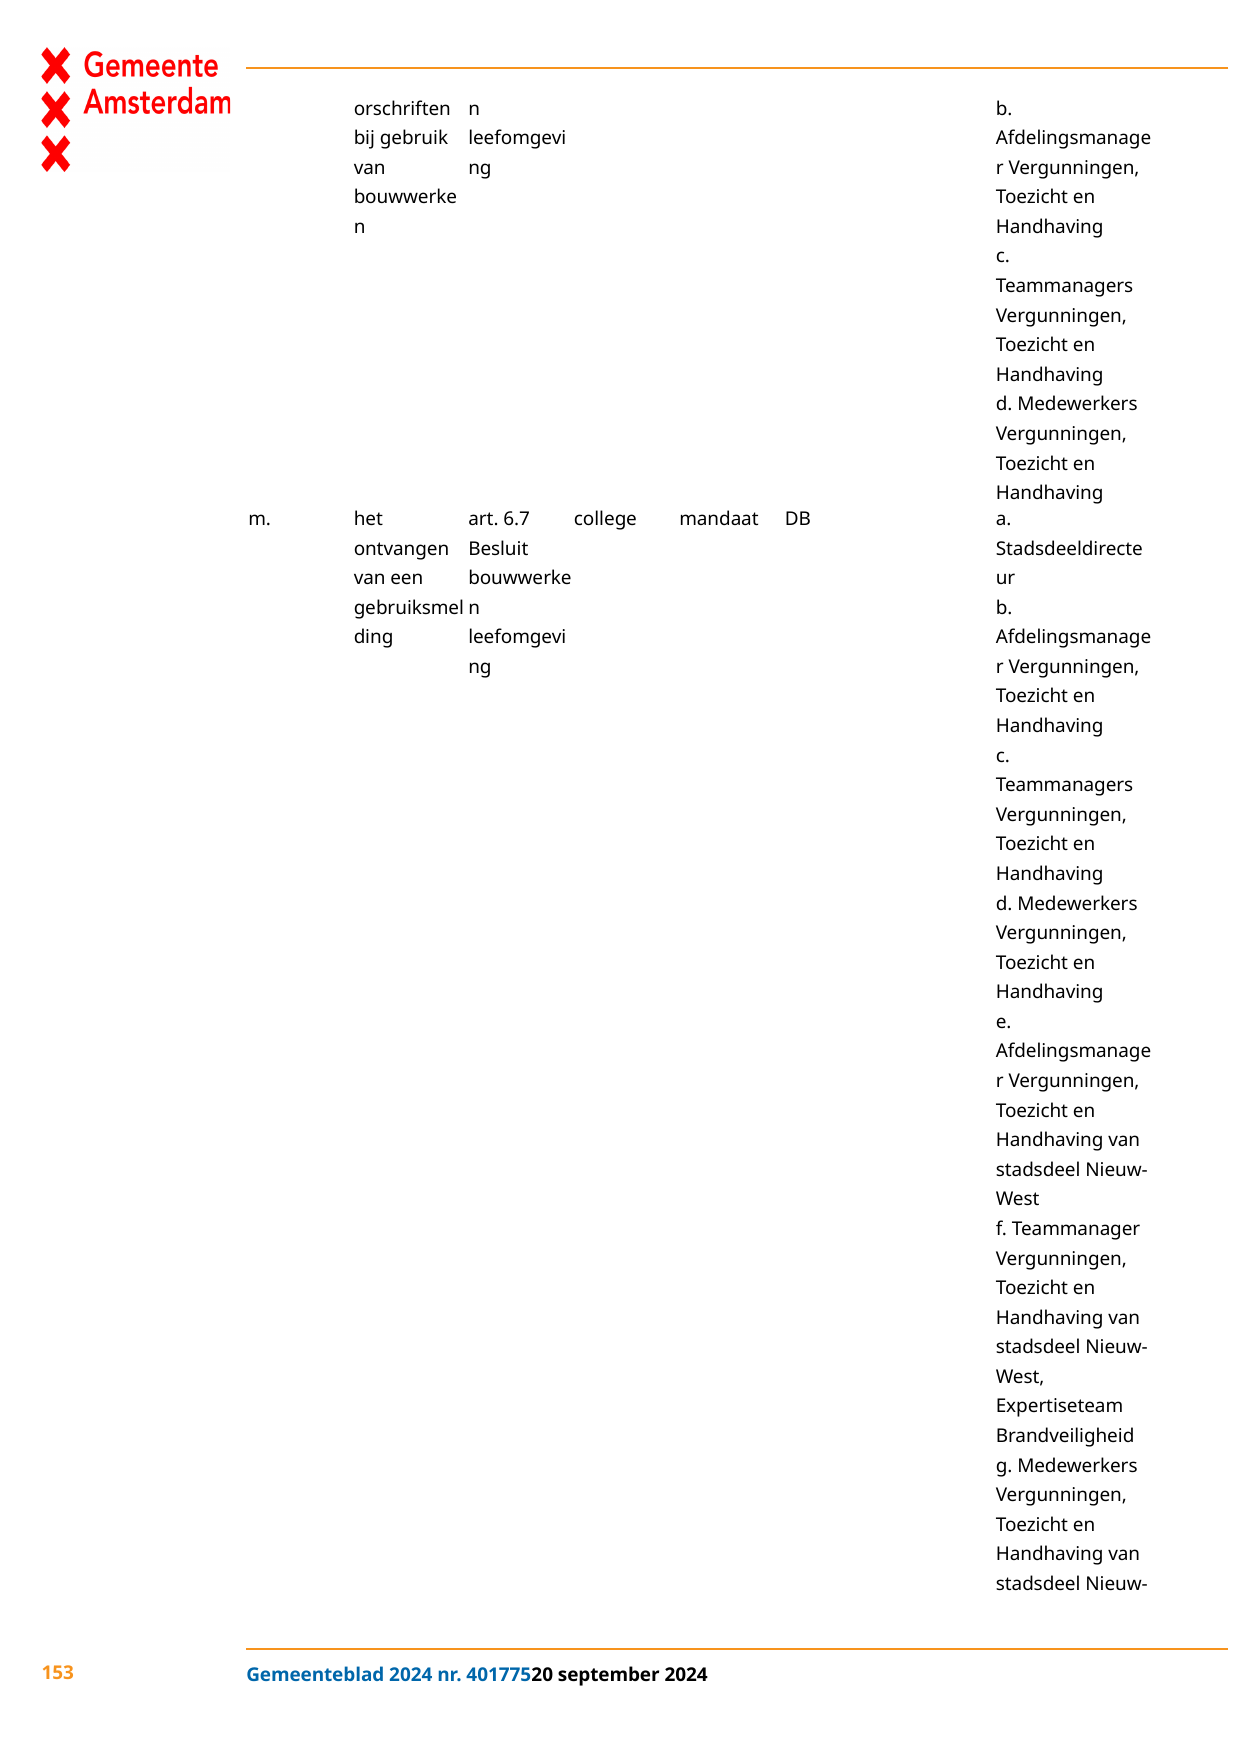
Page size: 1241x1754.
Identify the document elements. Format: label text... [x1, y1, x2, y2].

table_cell DB [785, 505, 890, 1596]
table_cell art. 6.7 Besluit bouwwerken leefomgeving [468, 505, 574, 1596]
table_cell [248, 95, 353, 505]
table_cell het ontvangen van een gebruiksmelding [354, 505, 468, 1596]
table_cell [679, 95, 784, 505]
table_cell mandaat [679, 505, 784, 1596]
picture [41, 47, 231, 172]
table_cell [574, 95, 679, 505]
table_cell orschriften bij gebruik van bouwwerken [354, 95, 468, 505]
table_cell b. Afdelingsmanager Vergunningen, Toezicht en Handhaving c. Teammanagers Vergunningen, Toezicht en Handhaving d. Medewerkers Vergunningen, Toezicht en Handhaving [996, 95, 1152, 505]
table_cell n leefomgeving [468, 95, 574, 505]
table_cell college [574, 505, 679, 1596]
table_cell [890, 505, 996, 1596]
table_cell a. Stadsdeeldirecteur b. Afdelingsmanager Vergunningen, Toezicht en Handhaving c. Teammanagers Vergunningen, Toezicht en Handhaving d. Medewerkers Vergunningen, Toezicht en Handhaving e. Afdelingsmanager Vergunningen, Toezicht en Handhaving van stadsdeel Nieuw-West f. Teammanager Vergunningen, Toezicht en Handhaving van stadsdeel Nieuw-West, Expertiseteam Brandveiligheid g. Medewerkers Vergunningen, Toezicht en Handhaving van stadsdeel Nieuw- [996, 505, 1152, 1596]
table_cell m. [248, 505, 353, 1596]
table_cell [890, 95, 996, 505]
table_cell [785, 95, 890, 505]
